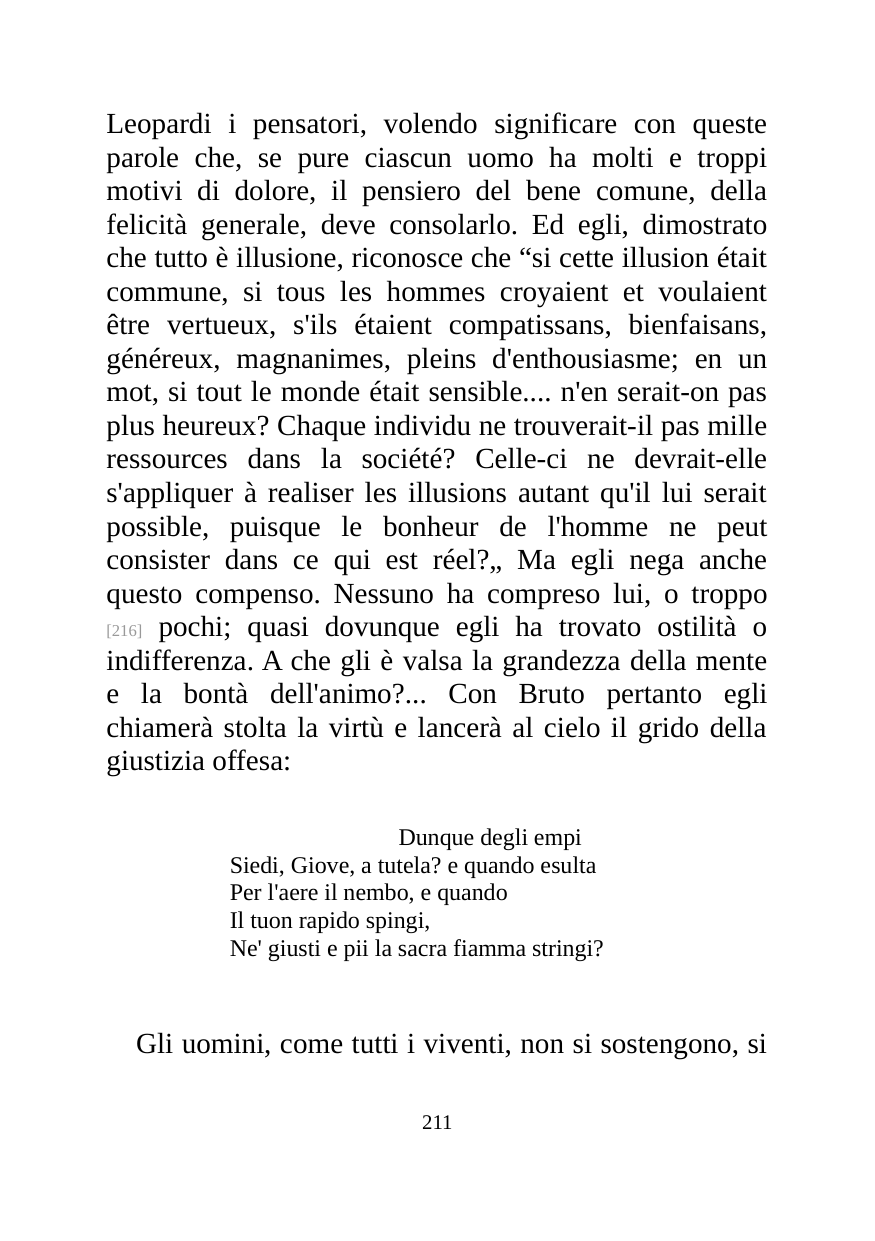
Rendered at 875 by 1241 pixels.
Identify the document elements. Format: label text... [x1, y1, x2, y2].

text Ne' giusti e pii la sacra fiamma stringi? [200, 933, 768, 961]
text Per l'aere il nembo, e quando [200, 878, 768, 906]
text Leopardi i pensatori, volendo significare con queste parole che, se pure ciascun uomo ha molti e troppi motivi di dolore, il pensiero del bene comune, della felicità generale, deve consolarlo. Ed egli, dimostrato che tutto è illusione, riconosce che “si cette illusion était commune, si tous les hommes croyaient et voulaient être vertueux, s'ils étaient compatissans, bienfaisans, généreux, magnanimes, pleins d'enthousiasme; en un mot, si tout le monde était sensible.... n'en serait-on pas plus heureux? Chaque individu ne trouverait-il pas mille ressources dans la société? Celle-ci ne devrait-elle s'appliquer à realiser les illusions autant qu'il lui serait possible, puisque le bonheur de l'homme ne peut consister dans ce qui est réel?„ Ma egli nega anche questo compenso. Nessuno ha compreso lui, o troppo [216] pochi; quasi dovunque egli ha trovato ostilità o indifferenza. A che gli è valsa la grandezza della mente e la bontà dell'animo?... Con Bruto pertanto egli chiamerà stolta la virtù e lancerà al cielo il grido della giustizia offesa: [106, 106, 768, 777]
text Dunque degli empi [369, 823, 768, 851]
text Siedi, Giove, a tutela? e quando esulta [200, 851, 768, 878]
text Gli uomini, come tutti i viventi, non si sostengono, si [106, 1026, 768, 1060]
text Il tuon rapido spingi, [200, 906, 768, 933]
